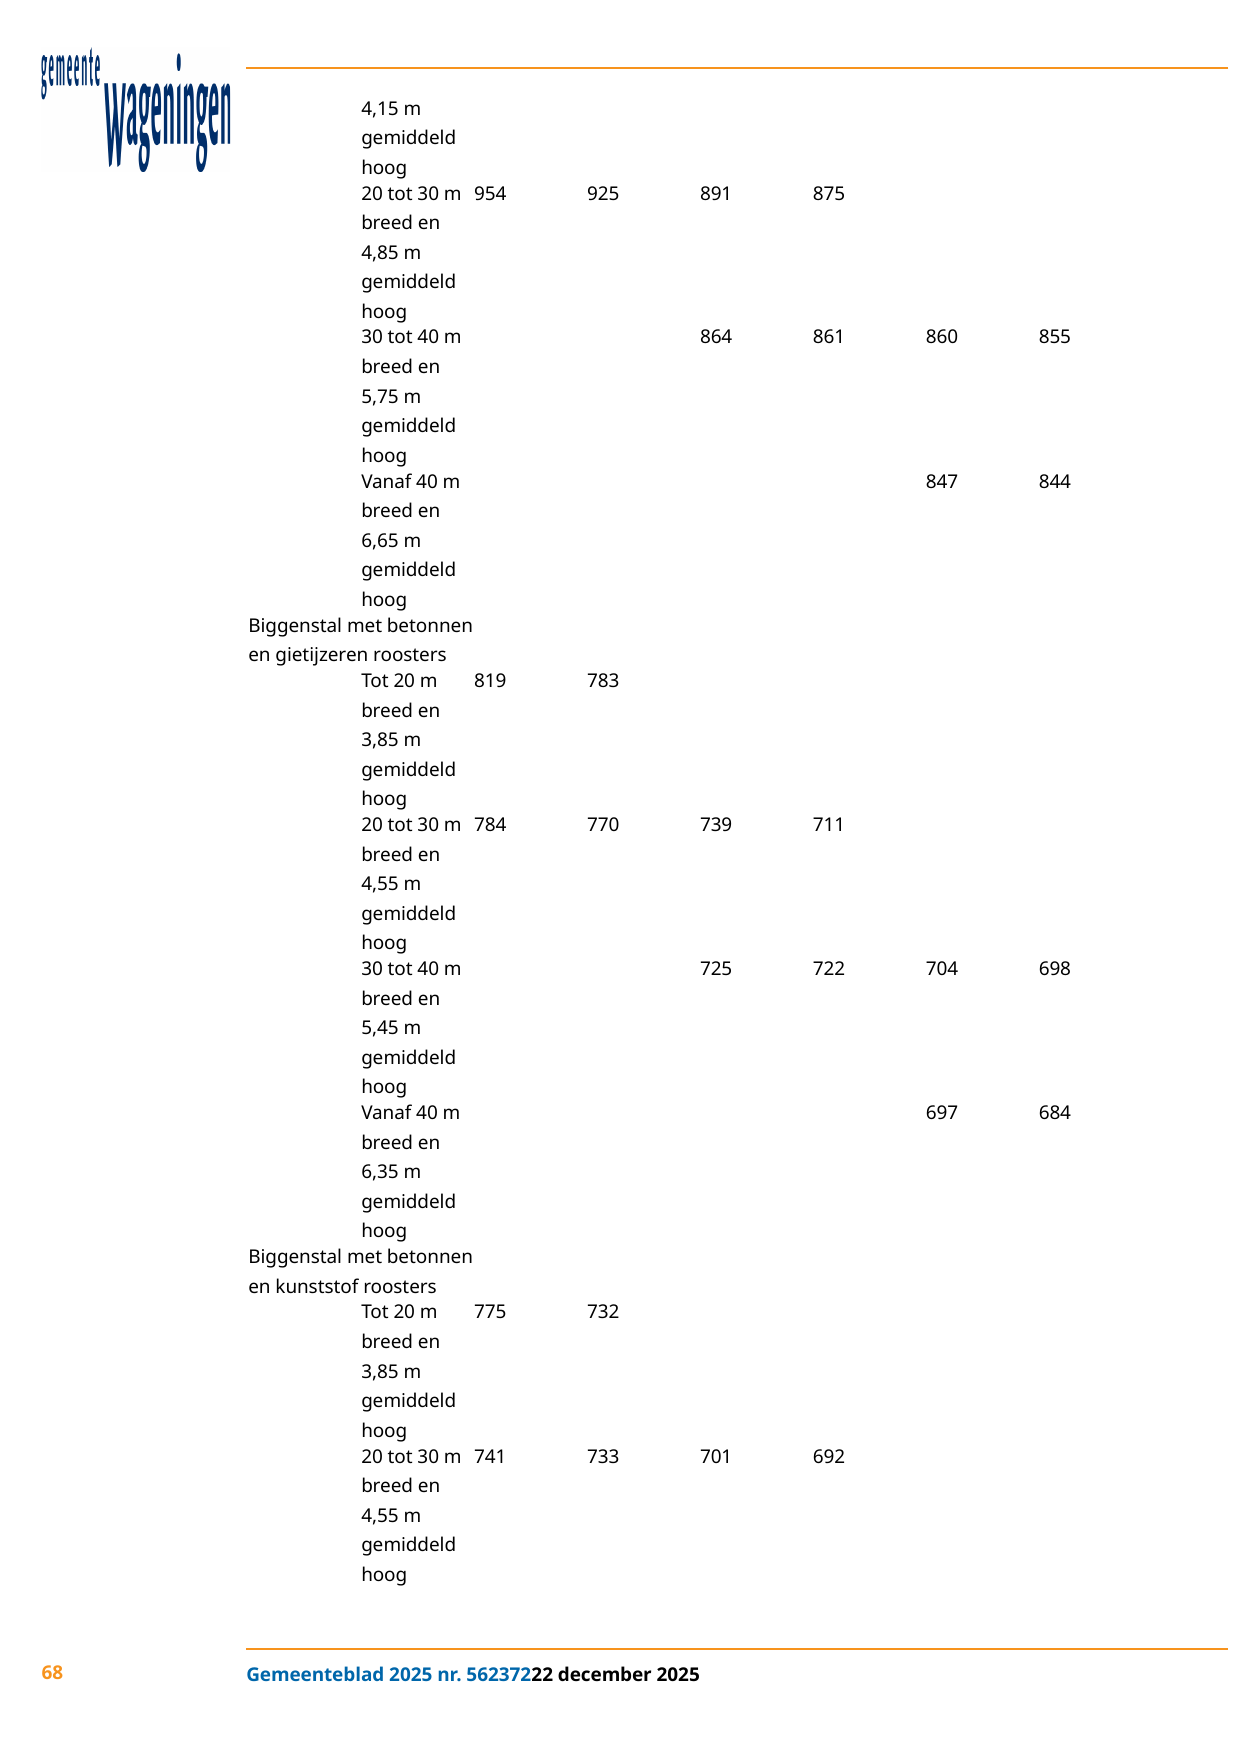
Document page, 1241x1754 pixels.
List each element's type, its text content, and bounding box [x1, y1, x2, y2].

table_cell [813, 95, 926, 180]
table_cell 847 [926, 468, 1038, 612]
table_cell 722 [813, 955, 926, 1099]
table_cell [926, 1244, 1038, 1299]
table_cell [474, 468, 587, 612]
table_cell [926, 95, 1038, 180]
table_cell 741 [474, 1443, 587, 1587]
table_cell [248, 1299, 361, 1443]
table_cell Biggenstal met betonnen en gietijzeren roosters [248, 612, 474, 667]
table_cell [248, 324, 361, 468]
table_cell 4,15 m gemiddeld hoog [361, 95, 474, 180]
table_cell 733 [587, 1443, 700, 1587]
table_cell 875 [813, 180, 926, 324]
table_cell [474, 324, 587, 468]
table_cell [587, 955, 700, 1099]
table_cell [1039, 667, 1152, 811]
table_cell 692 [813, 1443, 926, 1587]
table_cell [248, 95, 361, 180]
table_cell Tot 20 m breed en 3,85 m gemiddeld hoog [361, 667, 474, 811]
table_cell [587, 468, 700, 612]
table_cell 697 [926, 1099, 1038, 1243]
picture [41, 47, 231, 172]
table_cell [926, 667, 1038, 811]
table_cell [813, 1244, 926, 1299]
table_cell 704 [926, 955, 1038, 1099]
table_cell Vanaf 40 m breed en 6,65 m gemiddeld hoog [361, 468, 474, 612]
table_cell 954 [474, 180, 587, 324]
table_cell [587, 612, 700, 667]
table_cell [700, 612, 813, 667]
table_cell 855 [1039, 324, 1152, 468]
table_cell [1039, 1443, 1152, 1587]
table_cell 864 [700, 324, 813, 468]
table_cell [587, 1099, 700, 1243]
table_cell 684 [1039, 1099, 1152, 1243]
table_cell [813, 1099, 926, 1243]
table_cell [474, 1244, 587, 1299]
table_cell 925 [587, 180, 700, 324]
table_cell 739 [700, 811, 813, 955]
table_cell [926, 612, 1038, 667]
table_cell 20 tot 30 m breed en 4,55 m gemiddeld hoog [361, 811, 474, 955]
table_cell [587, 324, 700, 468]
table_cell 30 tot 40 m breed en 5,75 m gemiddeld hoog [361, 324, 474, 468]
table_cell 784 [474, 811, 587, 955]
table_cell 711 [813, 811, 926, 955]
table_cell 861 [813, 324, 926, 468]
table_cell [474, 955, 587, 1099]
table_cell [926, 1443, 1038, 1587]
table_cell 698 [1039, 955, 1152, 1099]
table_cell 701 [700, 1443, 813, 1587]
table_cell [587, 1244, 700, 1299]
table_cell [926, 1299, 1038, 1443]
table_cell [474, 612, 587, 667]
table_cell [813, 1299, 926, 1443]
table_cell [474, 95, 587, 180]
table_cell [587, 95, 700, 180]
table_cell 725 [700, 955, 813, 1099]
table_cell [813, 468, 926, 612]
table_cell 783 [587, 667, 700, 811]
table_cell [248, 811, 361, 955]
table_cell [700, 1299, 813, 1443]
table_cell 732 [587, 1299, 700, 1443]
table_cell [700, 95, 813, 180]
table_cell Tot 20 m breed en 3,85 m gemiddeld hoog [361, 1299, 474, 1443]
table_cell [700, 1099, 813, 1243]
table_cell 891 [700, 180, 813, 324]
table_cell [1039, 1299, 1152, 1443]
table_cell [700, 1244, 813, 1299]
table_cell [248, 180, 361, 324]
table_cell [248, 468, 361, 612]
table_cell [474, 1099, 587, 1243]
table_cell 860 [926, 324, 1038, 468]
table_cell [248, 1099, 361, 1243]
table_cell 844 [1039, 468, 1152, 612]
table_cell [1039, 811, 1152, 955]
table_cell Biggenstal met betonnen en kunststof roosters [248, 1244, 474, 1299]
table_cell [813, 667, 926, 811]
table_cell [248, 667, 361, 811]
table_cell 770 [587, 811, 700, 955]
table_cell 20 tot 30 m breed en 4,55 m gemiddeld hoog [361, 1443, 474, 1587]
table_cell [248, 955, 361, 1099]
table_cell 20 tot 30 m breed en 4,85 m gemiddeld hoog [361, 180, 474, 324]
table_cell [1039, 612, 1152, 667]
table_cell [248, 1443, 361, 1587]
table_cell [1039, 1244, 1152, 1299]
table_cell [926, 811, 1038, 955]
table_cell 819 [474, 667, 587, 811]
table_cell Vanaf 40 m breed en 6,35 m gemiddeld hoog [361, 1099, 474, 1243]
table_cell [926, 180, 1038, 324]
table_cell [1039, 95, 1152, 180]
table_cell [700, 468, 813, 612]
table_cell 775 [474, 1299, 587, 1443]
table_cell [700, 667, 813, 811]
table_cell 30 tot 40 m breed en 5,45 m gemiddeld hoog [361, 955, 474, 1099]
table_cell [813, 612, 926, 667]
table_cell [1039, 180, 1152, 324]
